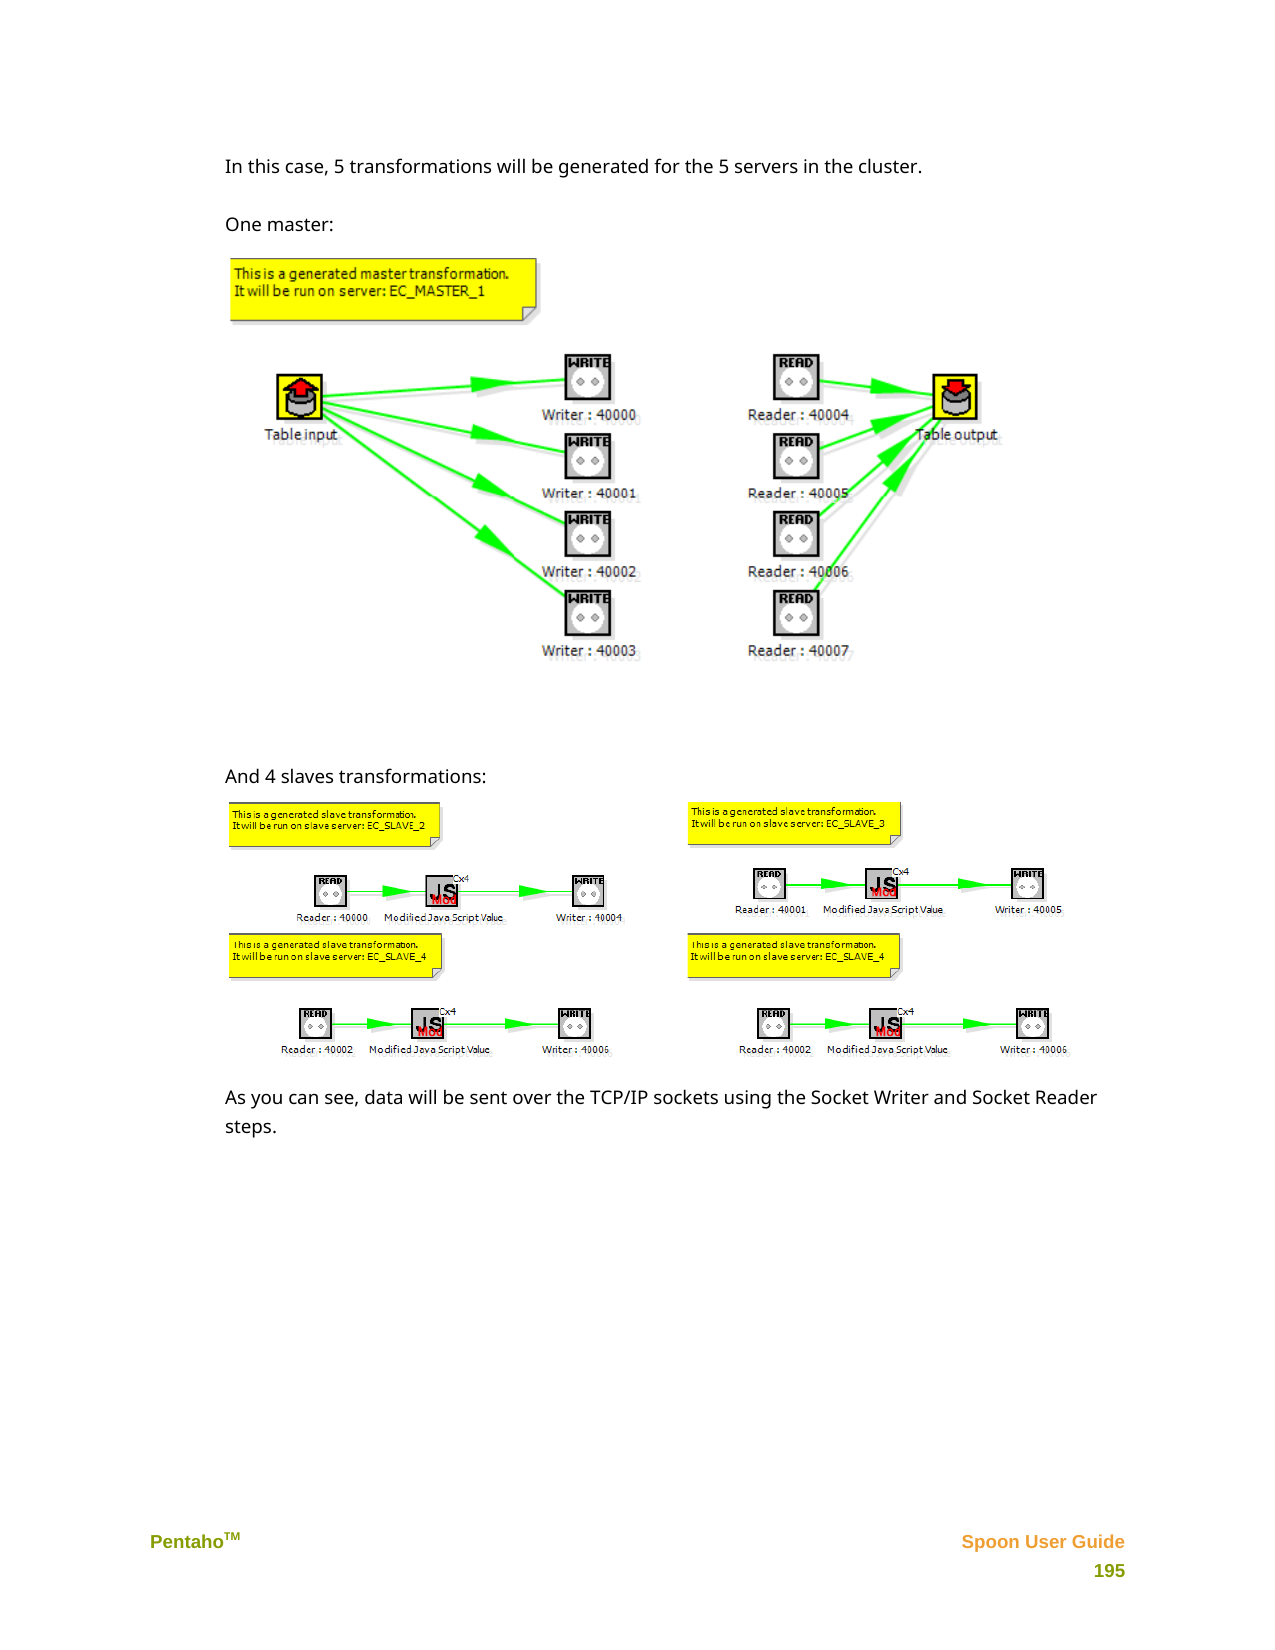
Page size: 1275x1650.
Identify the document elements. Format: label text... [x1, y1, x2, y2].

text One master: [225, 208, 1125, 237]
text As you can see, data will be sent over the TCP/IP sockets using the Socket Writer and Socket Reader steps. [225, 1081, 1125, 1139]
text And 4 slaves transformations: [225, 760, 1125, 789]
text In this case, 5 transformations will be generated for the 5 servers in the cluster. [225, 150, 1125, 179]
